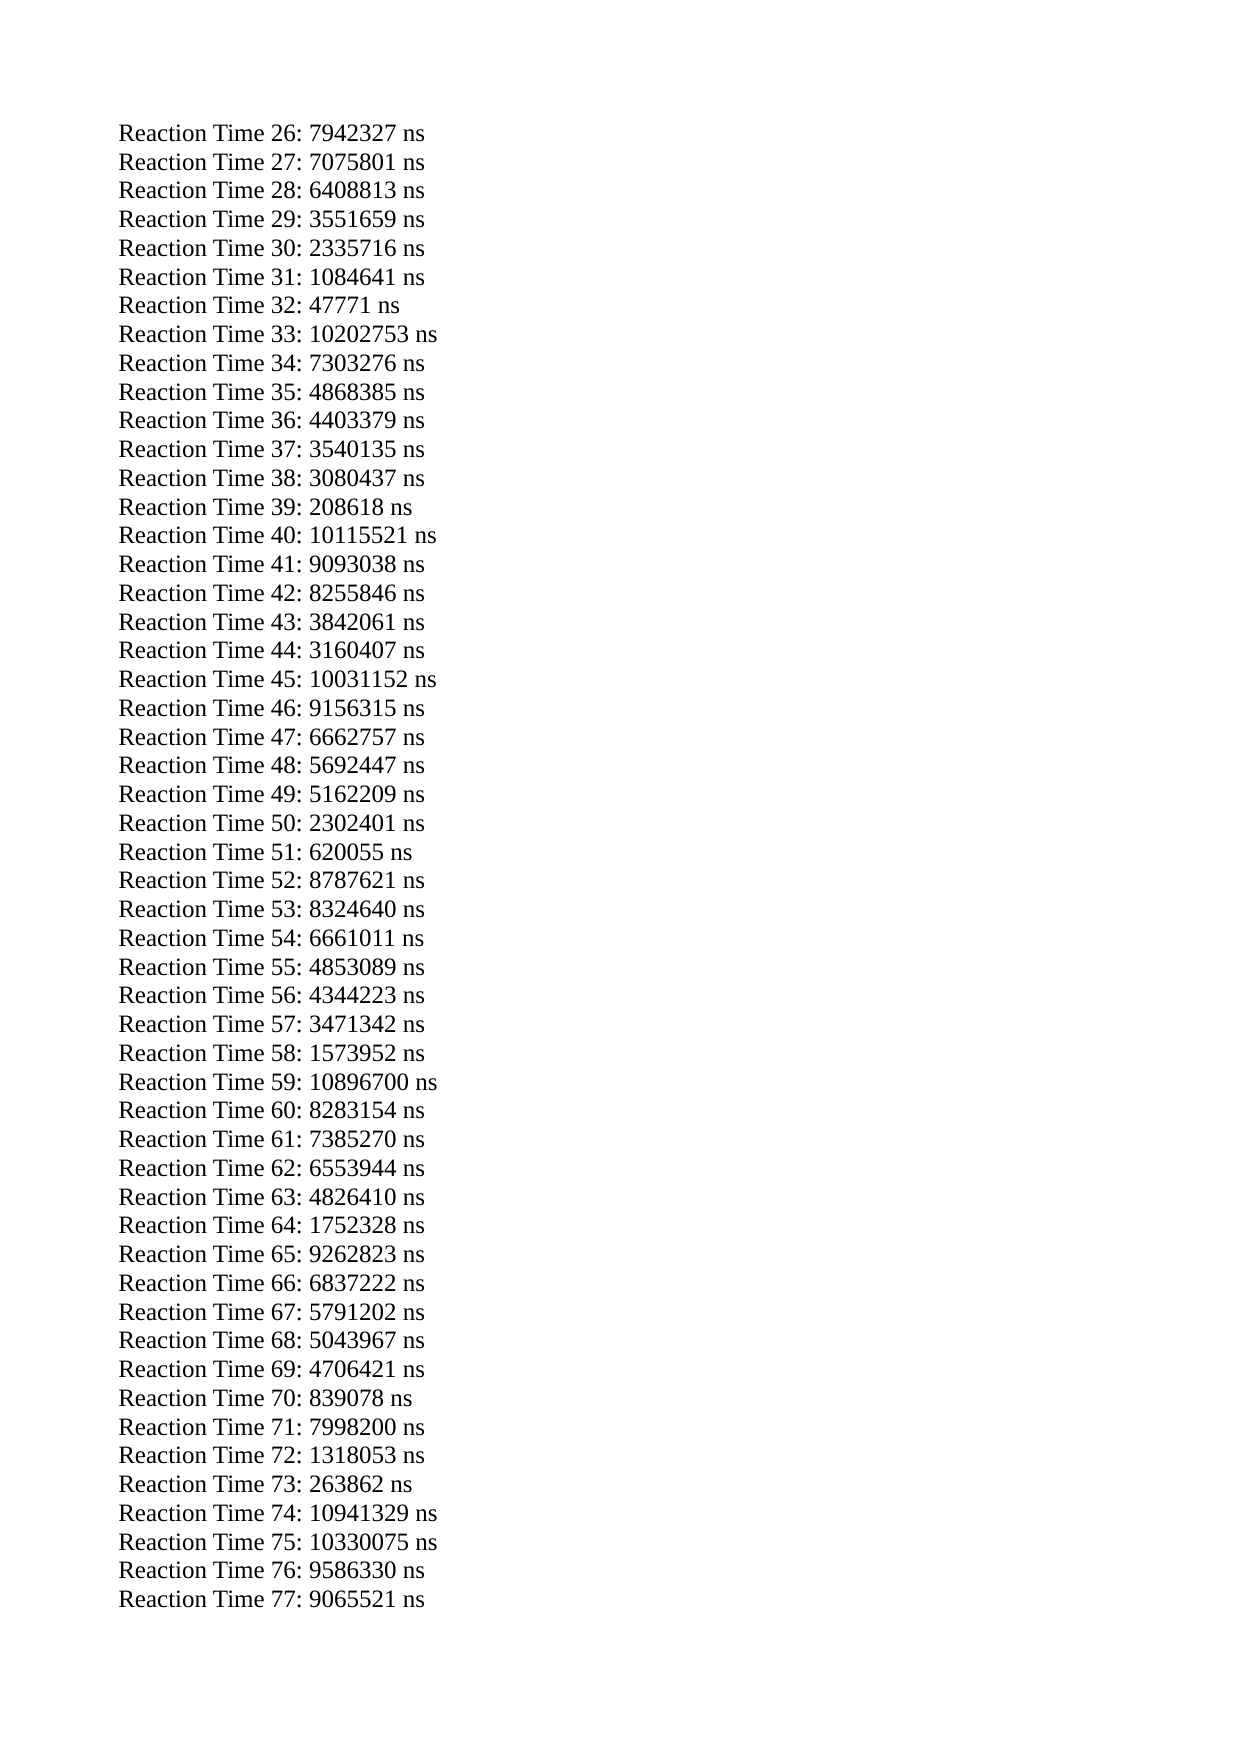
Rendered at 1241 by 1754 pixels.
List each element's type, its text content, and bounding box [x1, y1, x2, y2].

text Reaction Time 54: 6661011 ns [118, 923, 1122, 952]
text Reaction Time 32: 47771 ns [118, 291, 1122, 319]
text Reaction Time 62: 6553944 ns [118, 1153, 1122, 1182]
text Reaction Time 68: 5043967 ns [118, 1326, 1122, 1354]
text Reaction Time 36: 4403379 ns [118, 406, 1122, 434]
text Reaction Time 39: 208618 ns [118, 492, 1122, 521]
text Reaction Time 55: 4853089 ns [118, 952, 1122, 981]
text Reaction Time 47: 6662757 ns [118, 722, 1122, 751]
text Reaction Time 60: 8283154 ns [118, 1096, 1122, 1124]
text Reaction Time 63: 4826410 ns [118, 1182, 1122, 1211]
text Reaction Time 37: 3540135 ns [118, 434, 1122, 463]
text Reaction Time 75: 10330075 ns [118, 1527, 1122, 1556]
text Reaction Time 50: 2302401 ns [118, 808, 1122, 837]
text Reaction Time 30: 2335716 ns [118, 233, 1122, 262]
text Reaction Time 61: 7385270 ns [118, 1124, 1122, 1153]
text Reaction Time 70: 839078 ns [118, 1383, 1122, 1412]
text Reaction Time 33: 10202753 ns [118, 319, 1122, 348]
text Reaction Time 65: 9262823 ns [118, 1239, 1122, 1268]
text Reaction Time 27: 7075801 ns [118, 147, 1122, 176]
text Reaction Time 43: 3842061 ns [118, 607, 1122, 636]
text Reaction Time 45: 10031152 ns [118, 664, 1122, 693]
text Reaction Time 44: 3160407 ns [118, 636, 1122, 664]
text Reaction Time 58: 1573952 ns [118, 1038, 1122, 1067]
text Reaction Time 49: 5162209 ns [118, 779, 1122, 808]
text Reaction Time 31: 1084641 ns [118, 262, 1122, 291]
text Reaction Time 72: 1318053 ns [118, 1441, 1122, 1469]
text Reaction Time 69: 4706421 ns [118, 1354, 1122, 1383]
text Reaction Time 77: 9065521 ns [118, 1584, 1122, 1613]
text Reaction Time 73: 263862 ns [118, 1469, 1122, 1498]
text Reaction Time 71: 7998200 ns [118, 1412, 1122, 1441]
text Reaction Time 56: 4344223 ns [118, 981, 1122, 1009]
text Reaction Time 64: 1752328 ns [118, 1211, 1122, 1239]
text Reaction Time 48: 5692447 ns [118, 751, 1122, 779]
text Reaction Time 28: 6408813 ns [118, 176, 1122, 204]
text Reaction Time 26: 7942327 ns [118, 118, 1122, 147]
text Reaction Time 66: 6837222 ns [118, 1268, 1122, 1297]
text Reaction Time 53: 8324640 ns [118, 894, 1122, 923]
text Reaction Time 52: 8787621 ns [118, 866, 1122, 894]
text Reaction Time 46: 9156315 ns [118, 693, 1122, 722]
text Reaction Time 42: 8255846 ns [118, 578, 1122, 607]
text Reaction Time 34: 7303276 ns [118, 348, 1122, 377]
text Reaction Time 29: 3551659 ns [118, 204, 1122, 233]
text Reaction Time 35: 4868385 ns [118, 377, 1122, 406]
text Reaction Time 38: 3080437 ns [118, 463, 1122, 492]
text Reaction Time 51: 620055 ns [118, 837, 1122, 866]
text Reaction Time 57: 3471342 ns [118, 1009, 1122, 1038]
text Reaction Time 59: 10896700 ns [118, 1067, 1122, 1096]
text Reaction Time 40: 10115521 ns [118, 521, 1122, 549]
text Reaction Time 67: 5791202 ns [118, 1297, 1122, 1326]
text Reaction Time 74: 10941329 ns [118, 1498, 1122, 1527]
text Reaction Time 41: 9093038 ns [118, 549, 1122, 578]
text Reaction Time 76: 9586330 ns [118, 1556, 1122, 1584]
